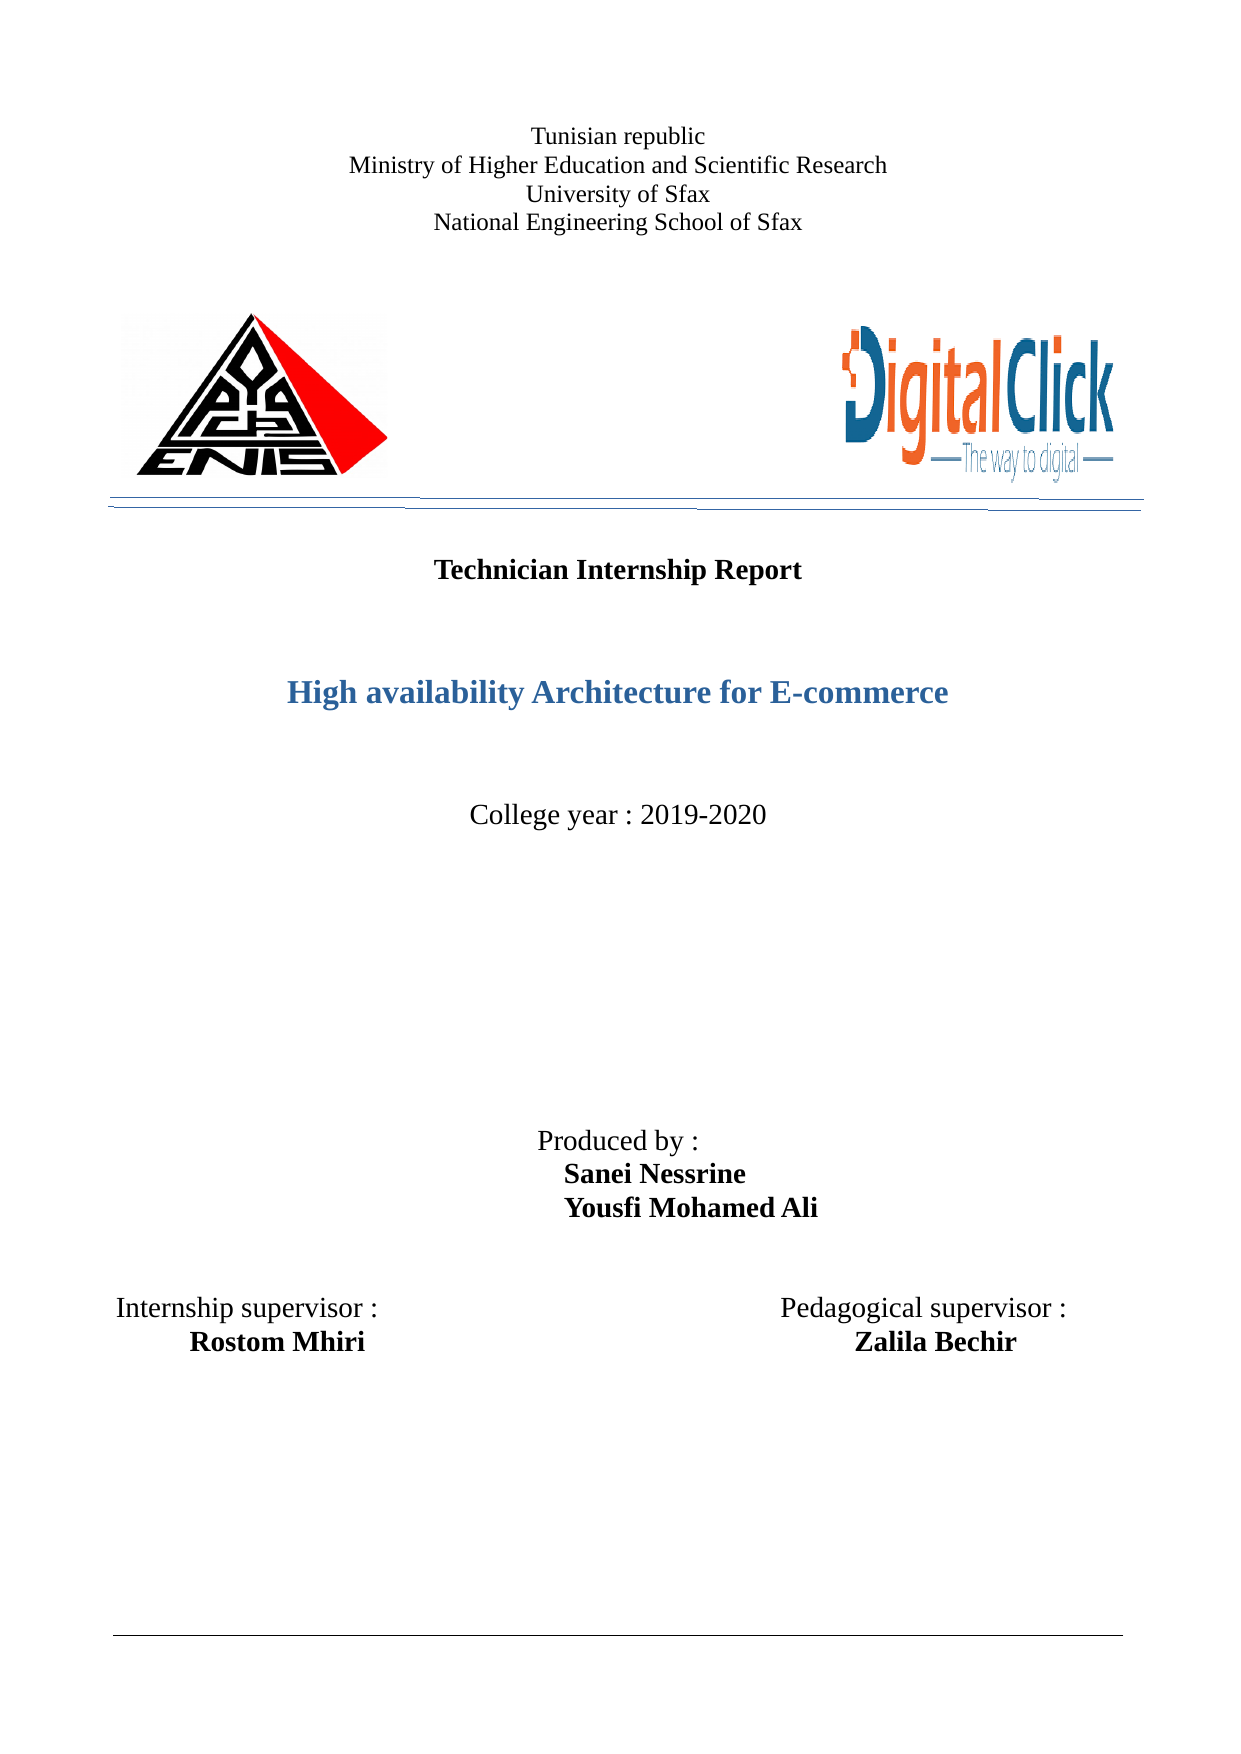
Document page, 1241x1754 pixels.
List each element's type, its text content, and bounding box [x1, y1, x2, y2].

text Rostom Mhiri Zalila Bechir [116, 1324, 1120, 1357]
text Tunisian republic [116, 121, 1120, 150]
text Technician Internship Report [116, 552, 1120, 586]
text Ministry of Higher Education and Scientific Research [116, 150, 1120, 179]
text Sanei Nessrine [116, 1156, 1120, 1190]
text Produced by : [116, 1123, 1120, 1156]
text High availability Architecture for E-commerce [116, 672, 1120, 711]
picture [842, 317, 1114, 483]
text Internship supervisor : Pedagogical supervisor : [116, 1290, 1120, 1324]
text Yousfi Mohamed Ali [116, 1190, 1120, 1223]
text College year : 2019-2020 [116, 797, 1120, 830]
text National Engineering School of Sfax [116, 207, 1120, 236]
picture [121, 313, 388, 478]
text University of Sfax [116, 179, 1120, 207]
